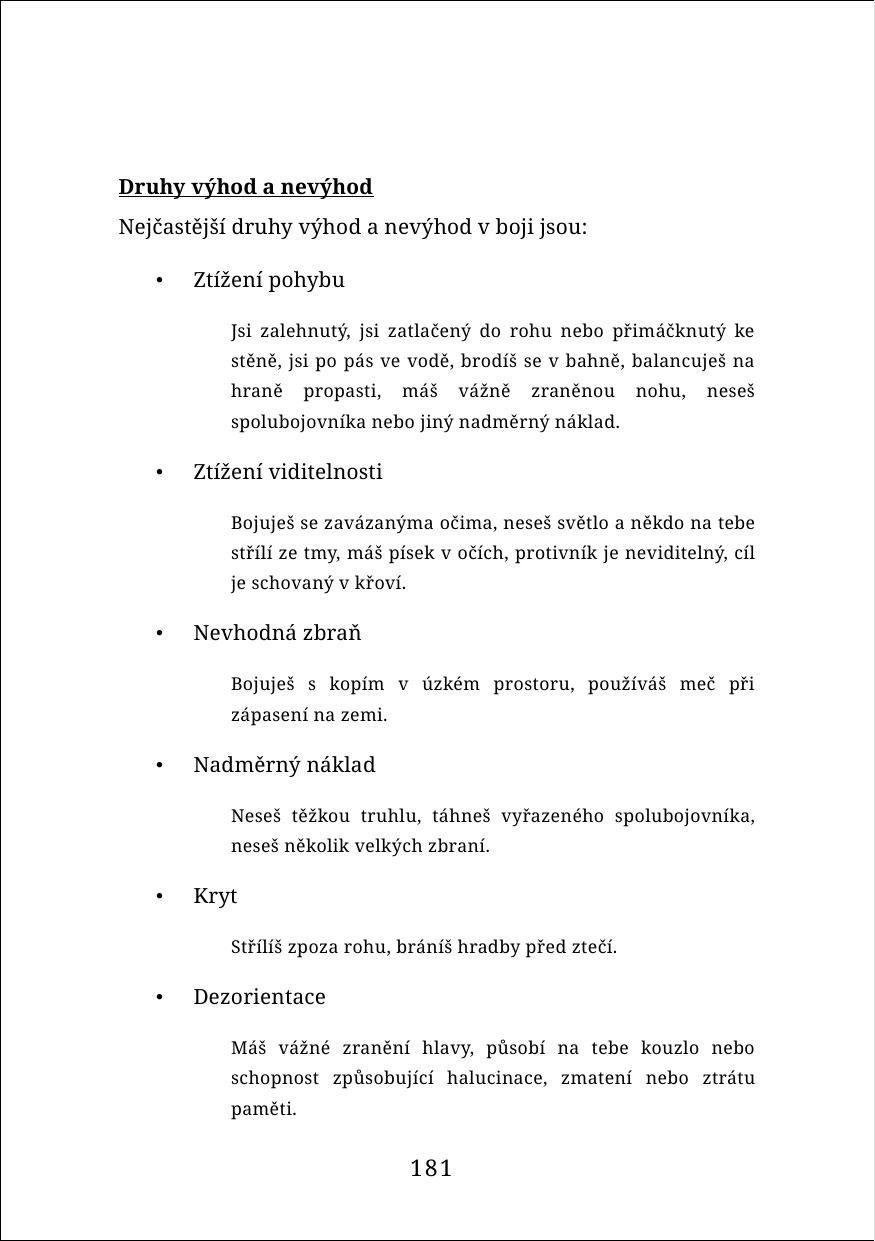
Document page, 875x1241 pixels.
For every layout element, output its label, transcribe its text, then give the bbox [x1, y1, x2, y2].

text Nejčastější druhy výhod a nevýhod v boji jsou: [118, 212, 756, 240]
subtitle Druhy výhod a nevýhod [118, 172, 756, 200]
list Ztížení pohybu [156, 265, 756, 294]
list Nevhodná zbraň [156, 618, 756, 647]
list Dezorientace [156, 982, 756, 1011]
list Bojuješ se zavázanýma očima, neseš světlo a někdo na tebe střílí ze tmy, máš písek v očích, protivník je neviditelný, cíl je schovaný v křoví. [193, 510, 756, 595]
list Bojuješ s kopím v úzkém prostoru, používáš meč při zápasení na zemi. [193, 672, 756, 726]
list Kryt [156, 881, 756, 910]
list Neseš těžkou truhlu, táhneš vyřazeného spolubojovníka, neseš několik velkých zbraní. [193, 803, 756, 857]
list Střílíš zpoza rohu, bráníš hradby před ztečí. [193, 934, 756, 959]
list Nadměrný náklad [156, 750, 756, 778]
list Máš vážné zranění hlavy, působí na tebe kouzlo nebo schopnost způsobující halucinace, zmatení nebo ztrátu paměti. [193, 1036, 756, 1120]
list Ztížení viditelnosti [156, 457, 756, 485]
list Jsi zalehnutý, jsi zatlačený do rohu nebo přimáčknutý ke stěně, jsi po pás ve vodě, brodíš se v bahně, balancuješ na hraně propasti, máš vážně zraněnou nohu, neseš spolubojovníka nebo jiný nadměrný náklad. [193, 318, 756, 433]
